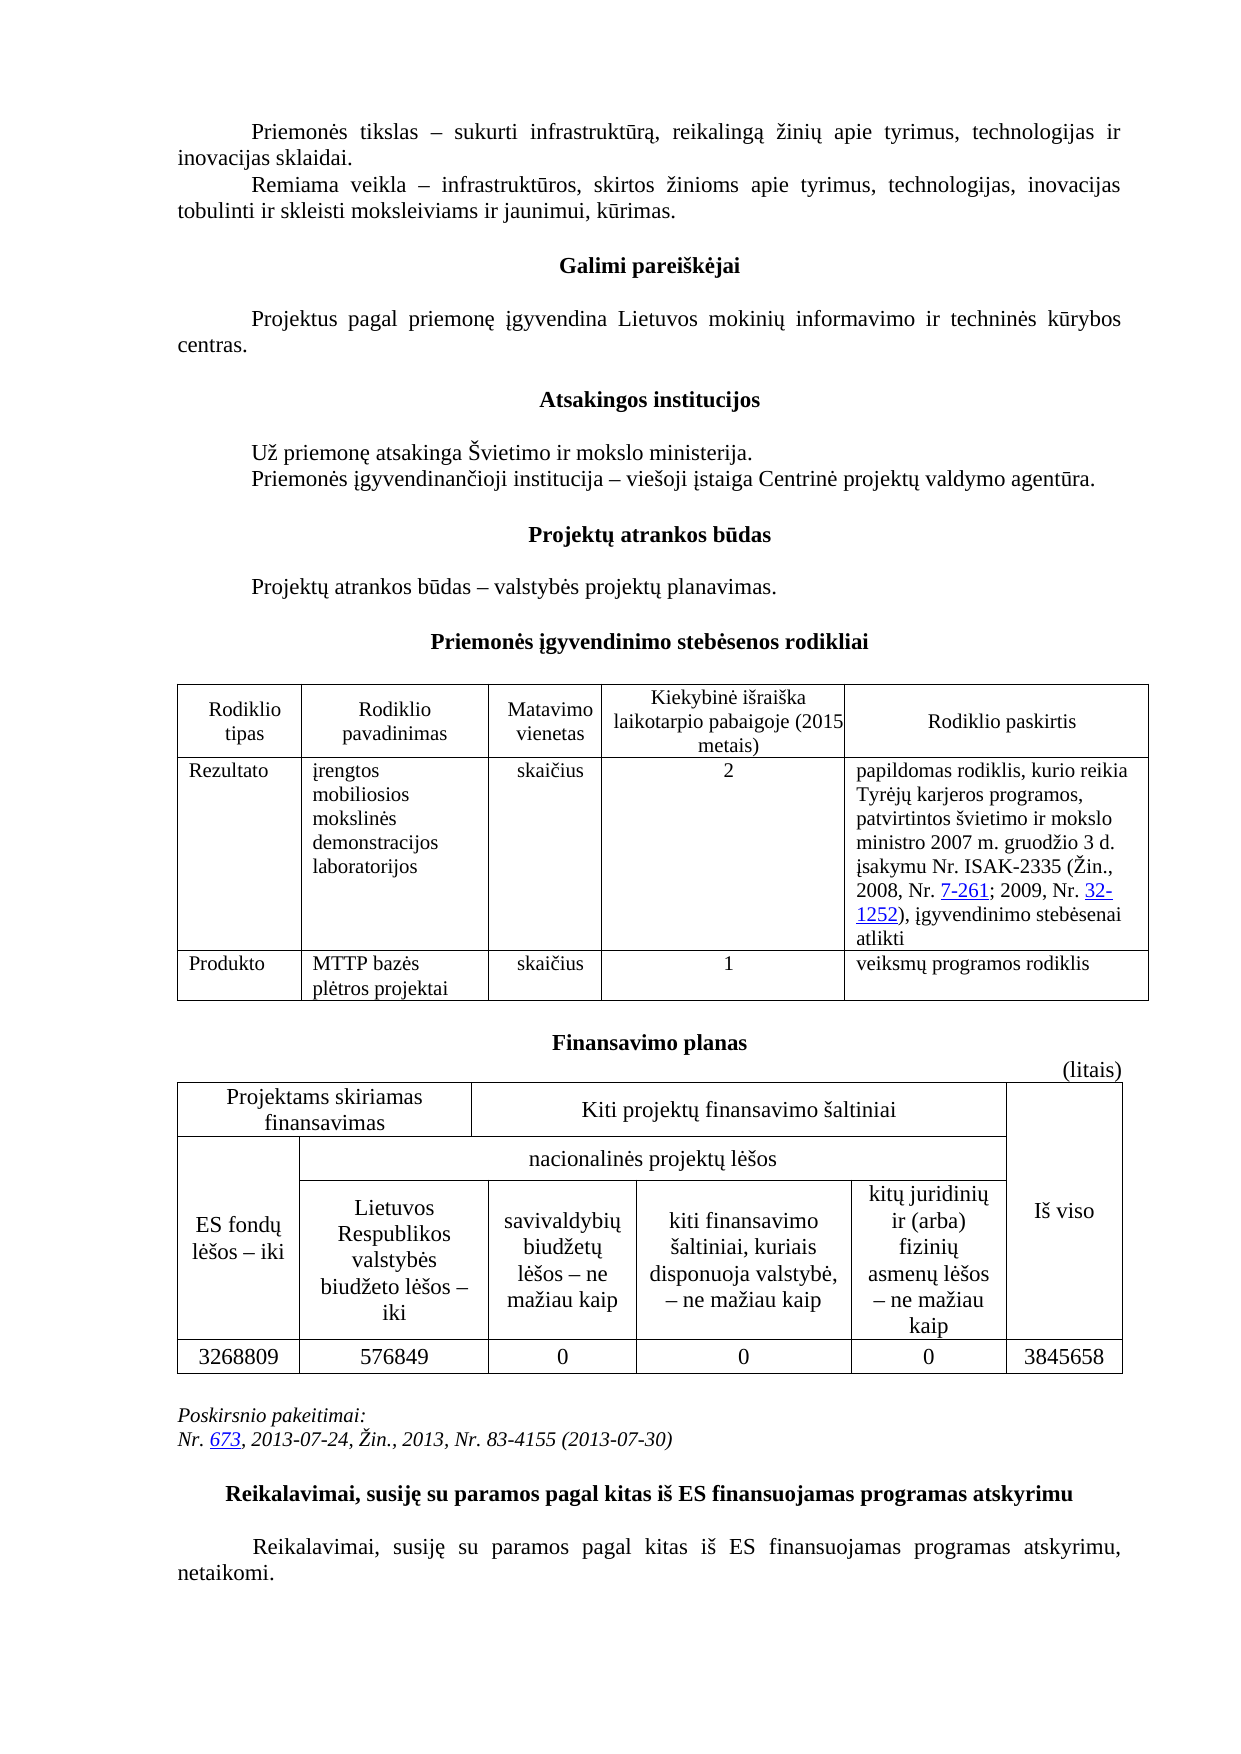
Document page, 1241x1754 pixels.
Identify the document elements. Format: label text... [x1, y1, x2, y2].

table_header Projektams skiriamas finansavimas [178, 1083, 471, 1136]
table_cell nacionalinės projektų lėšos [300, 1137, 1006, 1179]
text Priemonės įgyvendinančioji institucija – viešoji įstaiga Centrinė projektų valdymo agentūra. [177, 466, 1122, 492]
table_header Iš viso [1007, 1083, 1122, 1339]
text Remiama veikla – infrastruktūros, skirtos žinioms apie tyrimus, technologijas, inovacijas tobulinti ir skleisti moksleiviams ir jaunimui, kūrimas. [177, 171, 1122, 223]
text Už priemonę atsakinga Švietimo ir mokslo ministerija. [177, 439, 1122, 466]
table_cell 0 [489, 1340, 636, 1373]
table_cell 2 [602, 758, 844, 950]
table_cell įrengtos mobiliosios mokslinės demonstracijos laboratorijos [302, 758, 488, 950]
table_cell kitų juridinių ir (arba) fizinių asmenų lėšos – ne mažiau kaip [852, 1181, 1006, 1339]
table_cell 3845658 [1007, 1340, 1122, 1373]
text Projektų atrankos būdas [177, 521, 1122, 547]
table_cell skaičius [489, 951, 601, 999]
text (litais) [177, 1056, 1122, 1082]
table_cell Produkto [178, 951, 301, 999]
text Priemonės įgyvendinimo stebėsenos rodikliai [177, 628, 1122, 655]
table_cell 3268809 [178, 1340, 299, 1373]
table_cell 576849 [300, 1340, 488, 1373]
table_cell 0 [637, 1340, 851, 1373]
table_cell veiksmų programos rodiklis [845, 951, 1148, 999]
text Projektus pagal priemonę įgyvendina Lietuvos mokinių informavimo ir techninės kūrybos centras. [177, 305, 1122, 358]
table_header Kiti projektų finansavimo šaltiniai [472, 1083, 1006, 1136]
table_header Rodiklio pavadinimas [302, 685, 488, 757]
table_cell 1 [602, 951, 844, 999]
text Priemonės tikslas – sukurti infrastruktūrą, reikalingą žinių apie tyrimus, technologijas ir inovacijas sklaidai. [177, 118, 1122, 171]
text Poskirsnio pakeitimai: [177, 1403, 1122, 1427]
table_header Kiekybinė išraiška laikotarpio pabaigoje (2015 metais) [602, 685, 844, 757]
text Atsakingos institucijos [177, 386, 1122, 413]
text Reikalavimai, susiję su paramos pagal kitas iš ES finansuojamas programas atskyrimu [177, 1480, 1122, 1506]
table_header Matavimo vienetas [489, 685, 601, 757]
text Galimi pareiškėjai [177, 252, 1122, 279]
table_cell Rezultato [178, 758, 301, 950]
table_header Rodiklio tipas [178, 685, 301, 757]
table_header Rodiklio paskirtis [845, 685, 1148, 757]
text Finansavimo planas [177, 1029, 1122, 1056]
table_cell kiti finansavimo šaltiniai, kuriais disponuoja valstybė, – ne mažiau kaip [637, 1181, 851, 1339]
table_cell savivaldybių biudžetų lėšos – ne mažiau kaip [489, 1181, 636, 1339]
text Reikalavimai, susiję su paramos pagal kitas iš ES finansuojamas programas atskyrimu, netaikomi. [177, 1533, 1122, 1585]
table_cell 0 [852, 1340, 1006, 1373]
text Projektų atrankos būdas – valstybės projektų planavimas. [177, 573, 1122, 600]
table_cell Lietuvos Respublikos valstybės biudžeto lėšos – iki [300, 1181, 488, 1339]
table_cell ES fondų lėšos – iki [178, 1137, 299, 1339]
table_cell papildomas rodiklis, kurio reikia Tyrėjų karjeros programos, patvirtintos švietimo ir mokslo ministro 2007 m. gruodžio 3 d. įsakymu Nr. ISAK-2335 (Žin., 2008, Nr. 7-261; 2009, Nr. 32-1252), įgyvendinimo stebėsenai atlikti [845, 758, 1148, 950]
text Nr. 673, 2013-07-24, Žin., 2013, Nr. 83-4155 (2013-07-30) [177, 1427, 1122, 1451]
table_cell MTTP bazės plėtros projektai [302, 951, 488, 999]
table_cell skaičius [489, 758, 601, 950]
